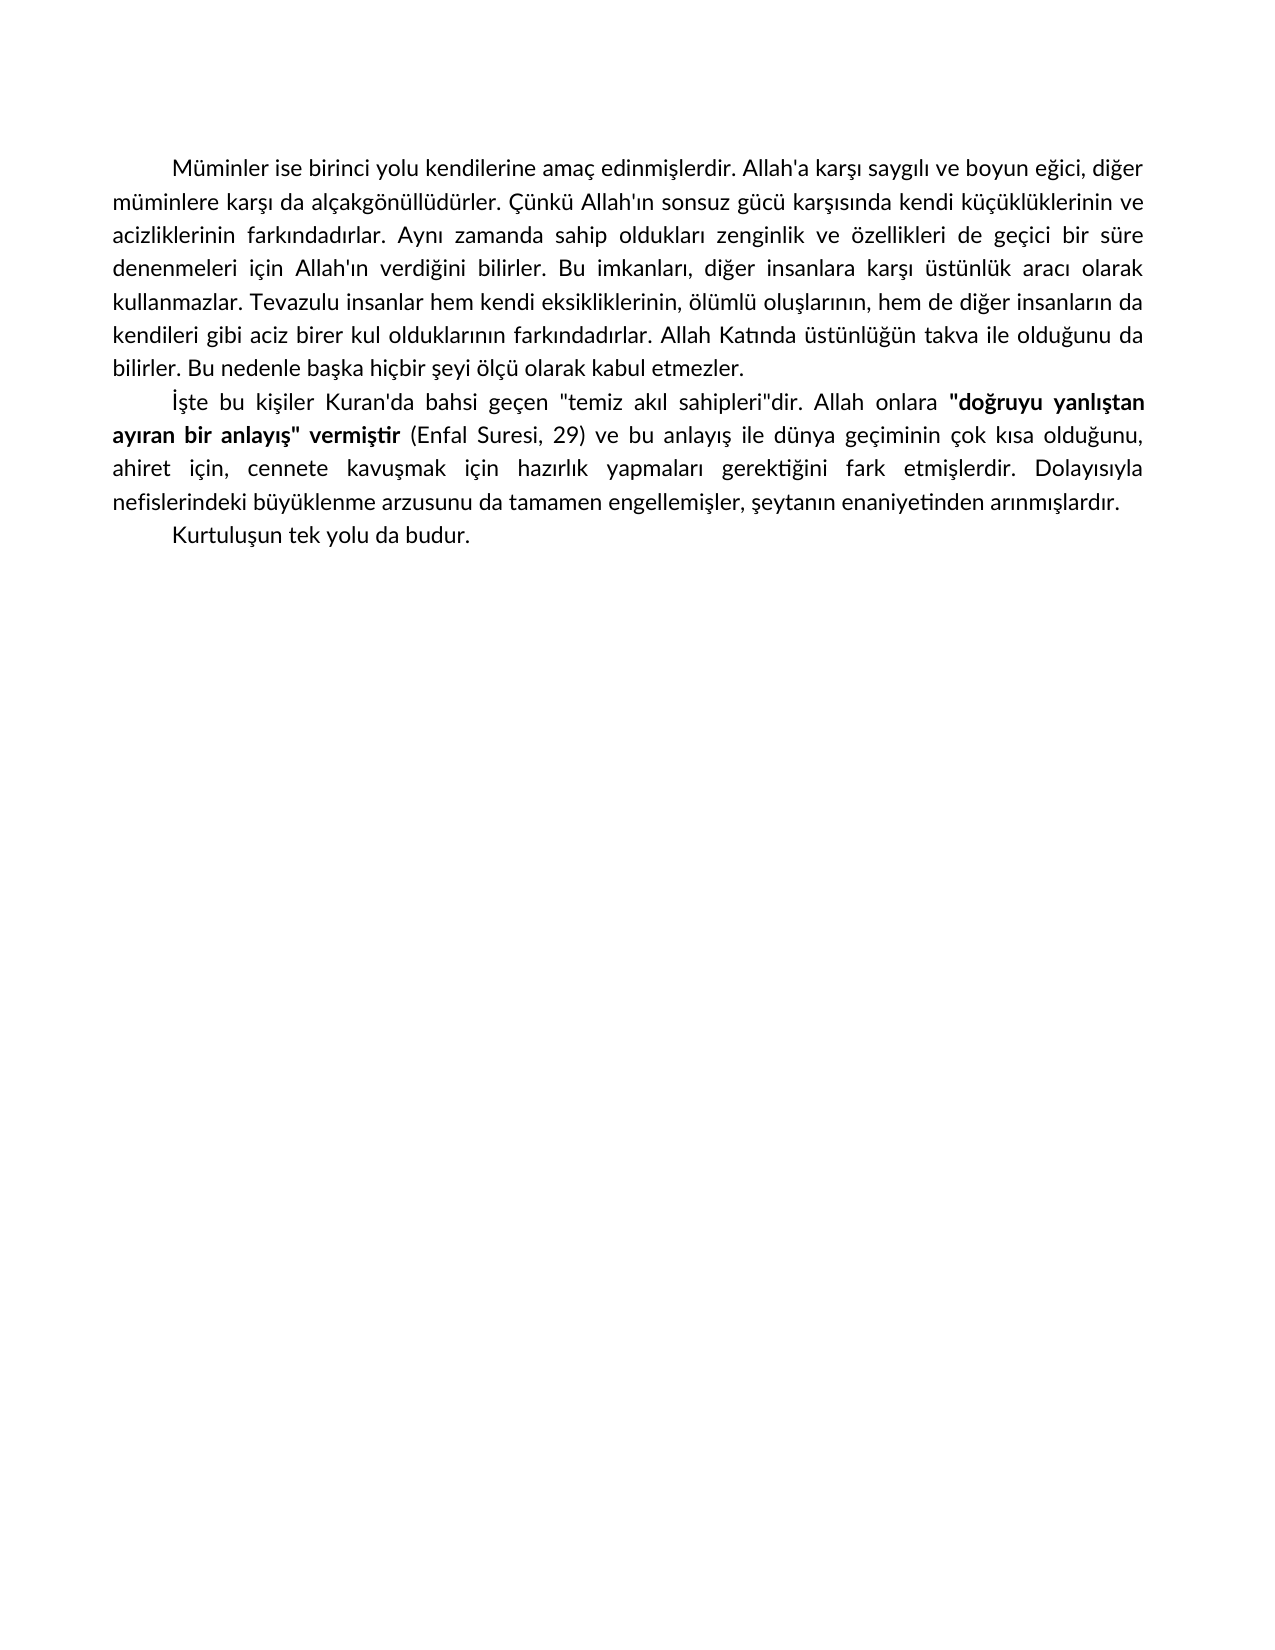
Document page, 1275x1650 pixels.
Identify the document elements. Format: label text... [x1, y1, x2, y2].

text Kurtuluşun tek yolu da budur. [112, 517, 1145, 550]
text Müminler ise birinci yolu kendilerine amaç edinmişlerdir. Allah'a karşı saygılı ve boyun eğici, diğer müminlere karşı da alçakgönüllüdürler. Çünkü Allah'ın sonsuz gücü karşısında kendi küçüklüklerinin ve acizliklerinin farkındadırlar. Aynı zamanda sahip oldukları zenginlik ve özellikleri de geçici bir süre denenmeleri için Allah'ın verdiğini bilirler. Bu imkanları, diğer insanlara karşı üstünlük aracı olarak kullanmazlar. Tevazulu insanlar hem kendi eksikliklerinin, ölümlü oluşlarının, hem de diğer insanların da kendileri gibi aciz birer kul olduklarının farkındadırlar. Allah Katında üstünlüğün takva ile olduğunu da bilirler. Bu nedenle başka hiçbir şeyi ölçü olarak kabul etmezler. [112, 150, 1145, 383]
text İşte bu kişiler Kuran'da bahsi geçen "temiz akıl sahipleri"dir. Allah onlara "doğruyu yanlıştan ayıran bir anlayış" vermiştir (Enfal Suresi, 29) ve bu anlayış ile dünya geçiminin çok kısa olduğunu, ahiret için, cennete kavuşmak için hazırlık yapmaları gerektiğini fark etmişlerdir. Dolayısıyla nefislerindeki büyüklenme arzusunu da tamamen engellemişler, şeytanın enaniyetinden arınmışlardır. [112, 383, 1145, 517]
